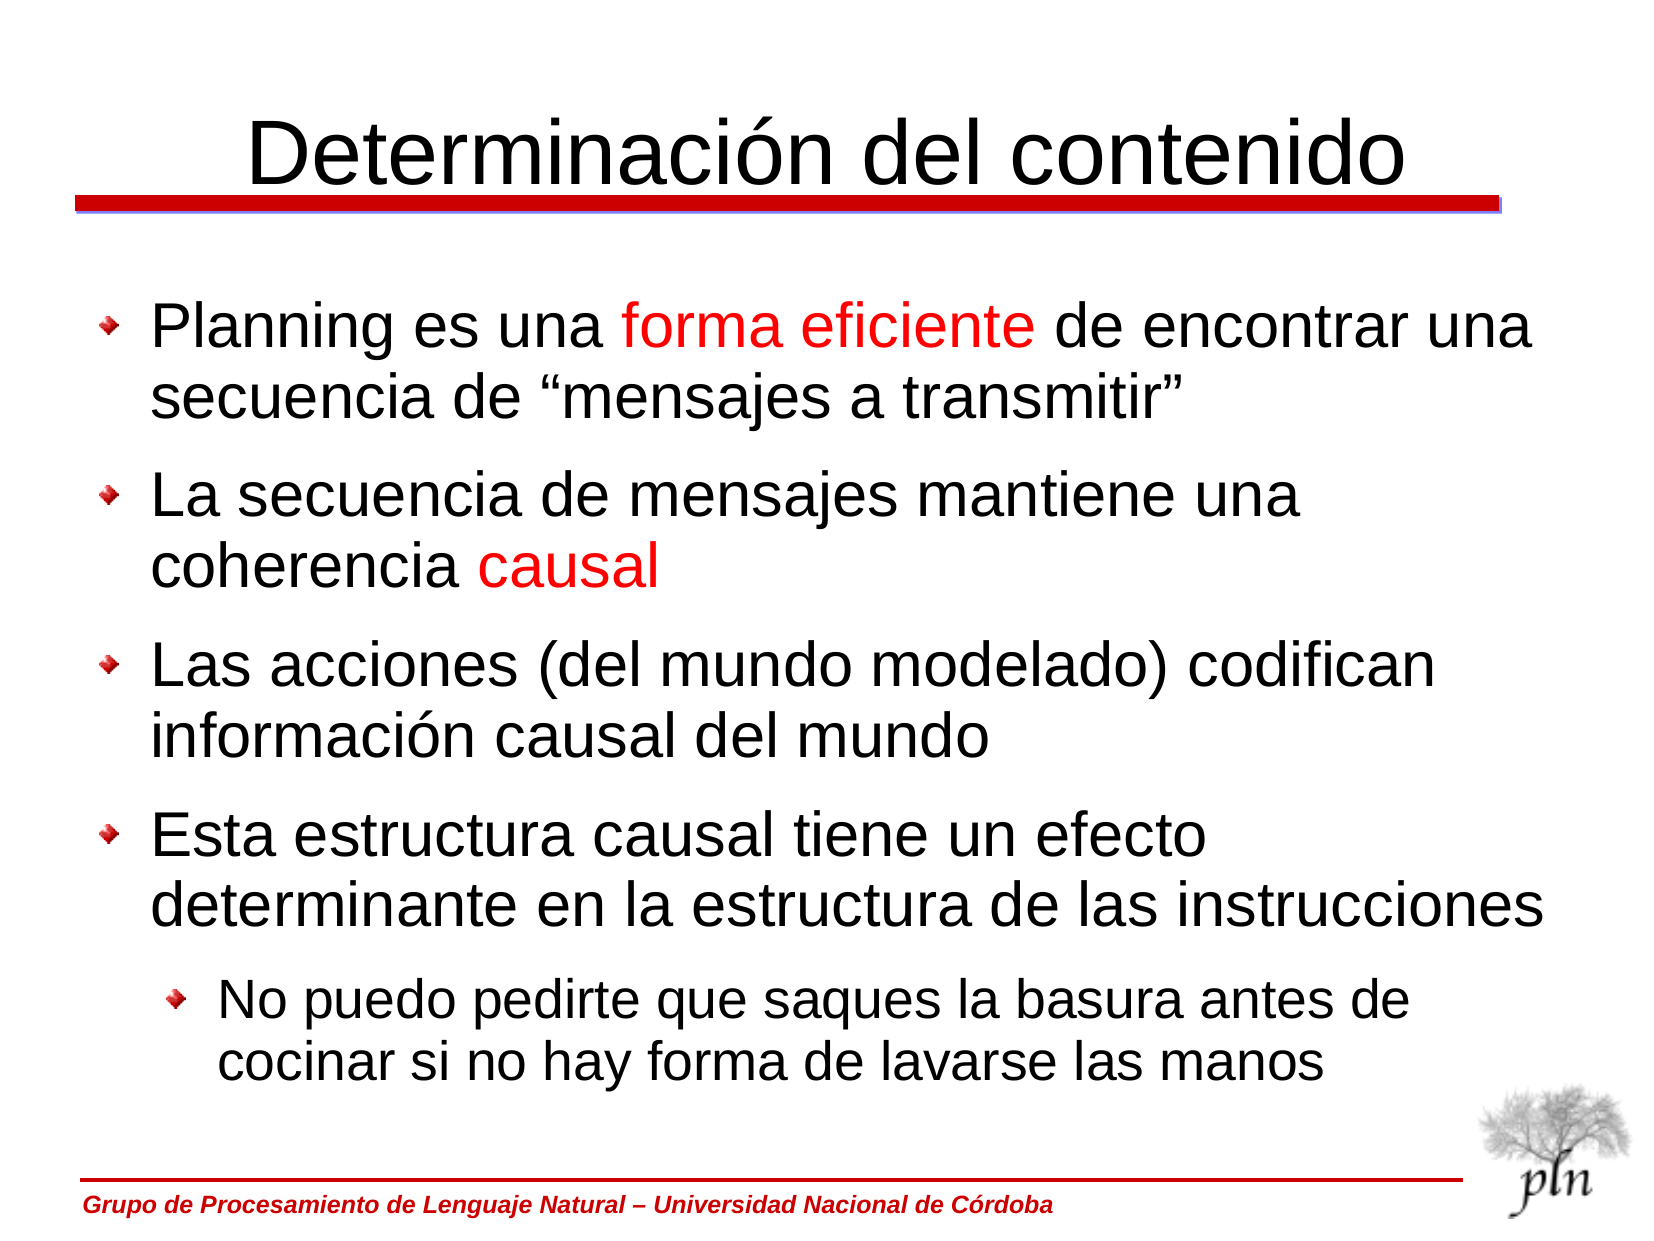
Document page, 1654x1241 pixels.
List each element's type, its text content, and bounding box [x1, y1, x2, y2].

picture [1477, 1083, 1635, 1219]
title Determinación del contenido [82, 56, 1571, 250]
list Planning es una forma eficiente de encontrar una secuencia de “mensajes a transmitir” La secuencia de mensajes mantiene una coherencia causal Las acciones (del mundo modelado) codifican información causal del mundo Esta estructura causal tiene un efecto determinante en la estructura de las instrucciones No puedo pedirte que saques la basura antes de cocinar si no hay forma de lavarse las manos [82, 290, 1571, 1109]
